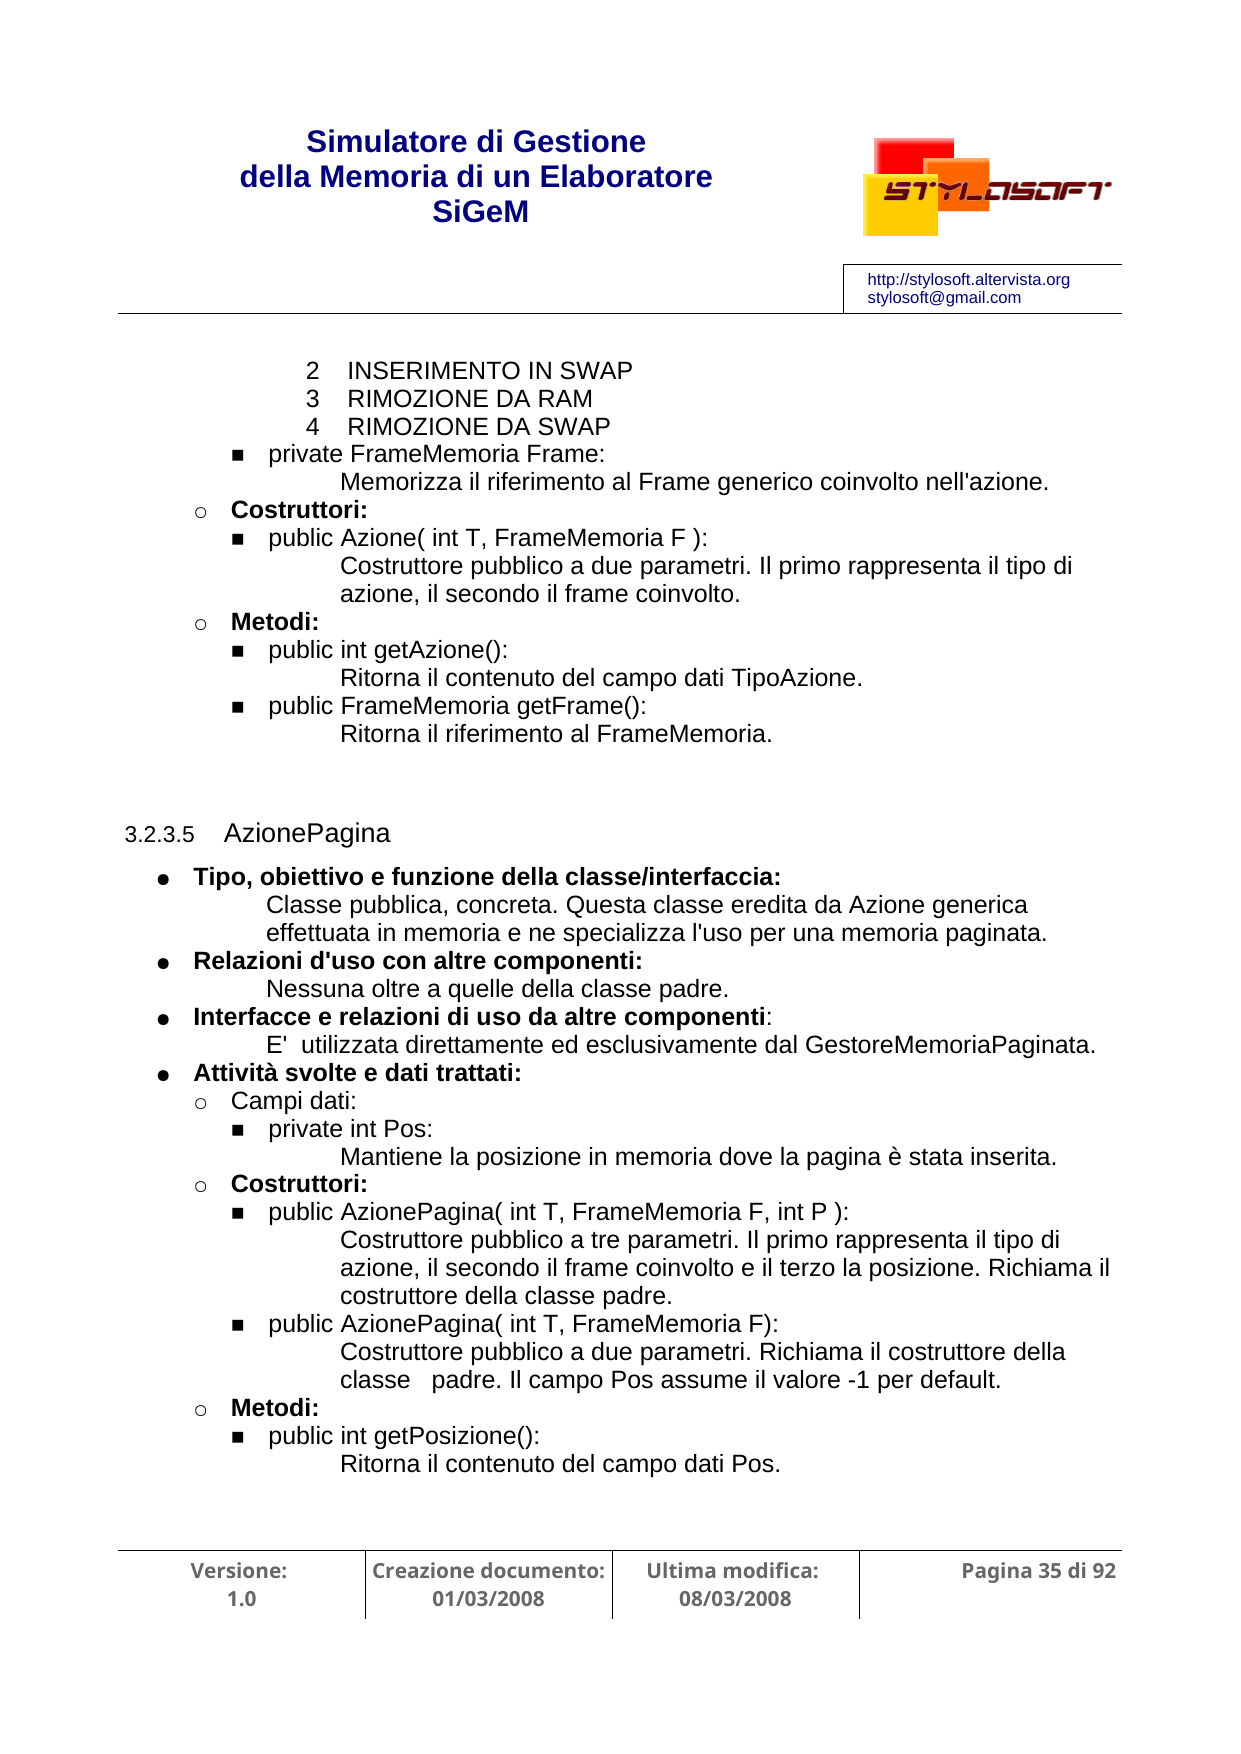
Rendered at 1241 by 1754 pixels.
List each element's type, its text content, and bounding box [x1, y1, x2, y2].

list public Azione( int T, FrameMemoria F ): Costruttore pubblico a due parametri. Il primo rappresenta il tipo di azione, il secondo il frame coinvolto. [231, 524, 1122, 608]
picture [848, 123, 1117, 247]
list private int Pos: Mantiene la posizione in memoria dove la pagina è stata inserita. [231, 1114, 1122, 1170]
list public FrameMemoria getFrame(): Ritorna il riferimento al FrameMemoria. [231, 692, 1122, 747]
list Campi dati: [193, 1086, 1122, 1114]
list private FrameMemoria Frame: Memorizza il riferimento al Frame generico coinvolto nell'azione. [231, 440, 1122, 496]
list Metodi: [193, 608, 1122, 636]
list public AzionePagina( int T, FrameMemoria F): Costruttore pubblico a due parametri. Richiama il costruttore della classe padre. Il campo Pos assume il valore -1 per default. [231, 1310, 1122, 1393]
list Tipo, obiettivo e funzione della classe/interfaccia: Classe pubblica, concreta. Questa classe eredita da Azione generica effettuata in memoria e ne specializza l'uso per una memoria paginata. [156, 863, 1122, 947]
list 2 INSERIMENTO IN SWAP 3 RIMOZIONE DA RAM 4 RIMOZIONE DA SWAP [268, 357, 1122, 440]
list Relazioni d'uso con altre componenti: Nessuna oltre a quelle della classe padre. [156, 947, 1122, 1003]
list Interfacce e relazioni di uso da altre componenti: E' utilizzata direttamente ed esclusivamente dal GestoreMemoriaPaginata. [156, 1003, 1122, 1058]
list public int getAzione(): Ritorna il contenuto del campo dati TipoAzione. [231, 636, 1122, 692]
list public int getPosizione(): Ritorna il contenuto del campo dati Pos. [231, 1421, 1122, 1477]
subtitle AzionePagina [118, 818, 1122, 848]
list Attività svolte e dati trattati: [156, 1058, 1122, 1086]
list Costruttori: [193, 496, 1122, 524]
list public AzionePagina( int T, FrameMemoria F, int P ): Costruttore pubblico a tre parametri. Il primo rappresenta il tipo di azione, il secondo il frame coinvolto e il terzo la posizione. Richiama il costruttore della classe padre. [231, 1198, 1122, 1310]
list Metodi: [193, 1393, 1122, 1421]
list Costruttori: [193, 1170, 1122, 1198]
